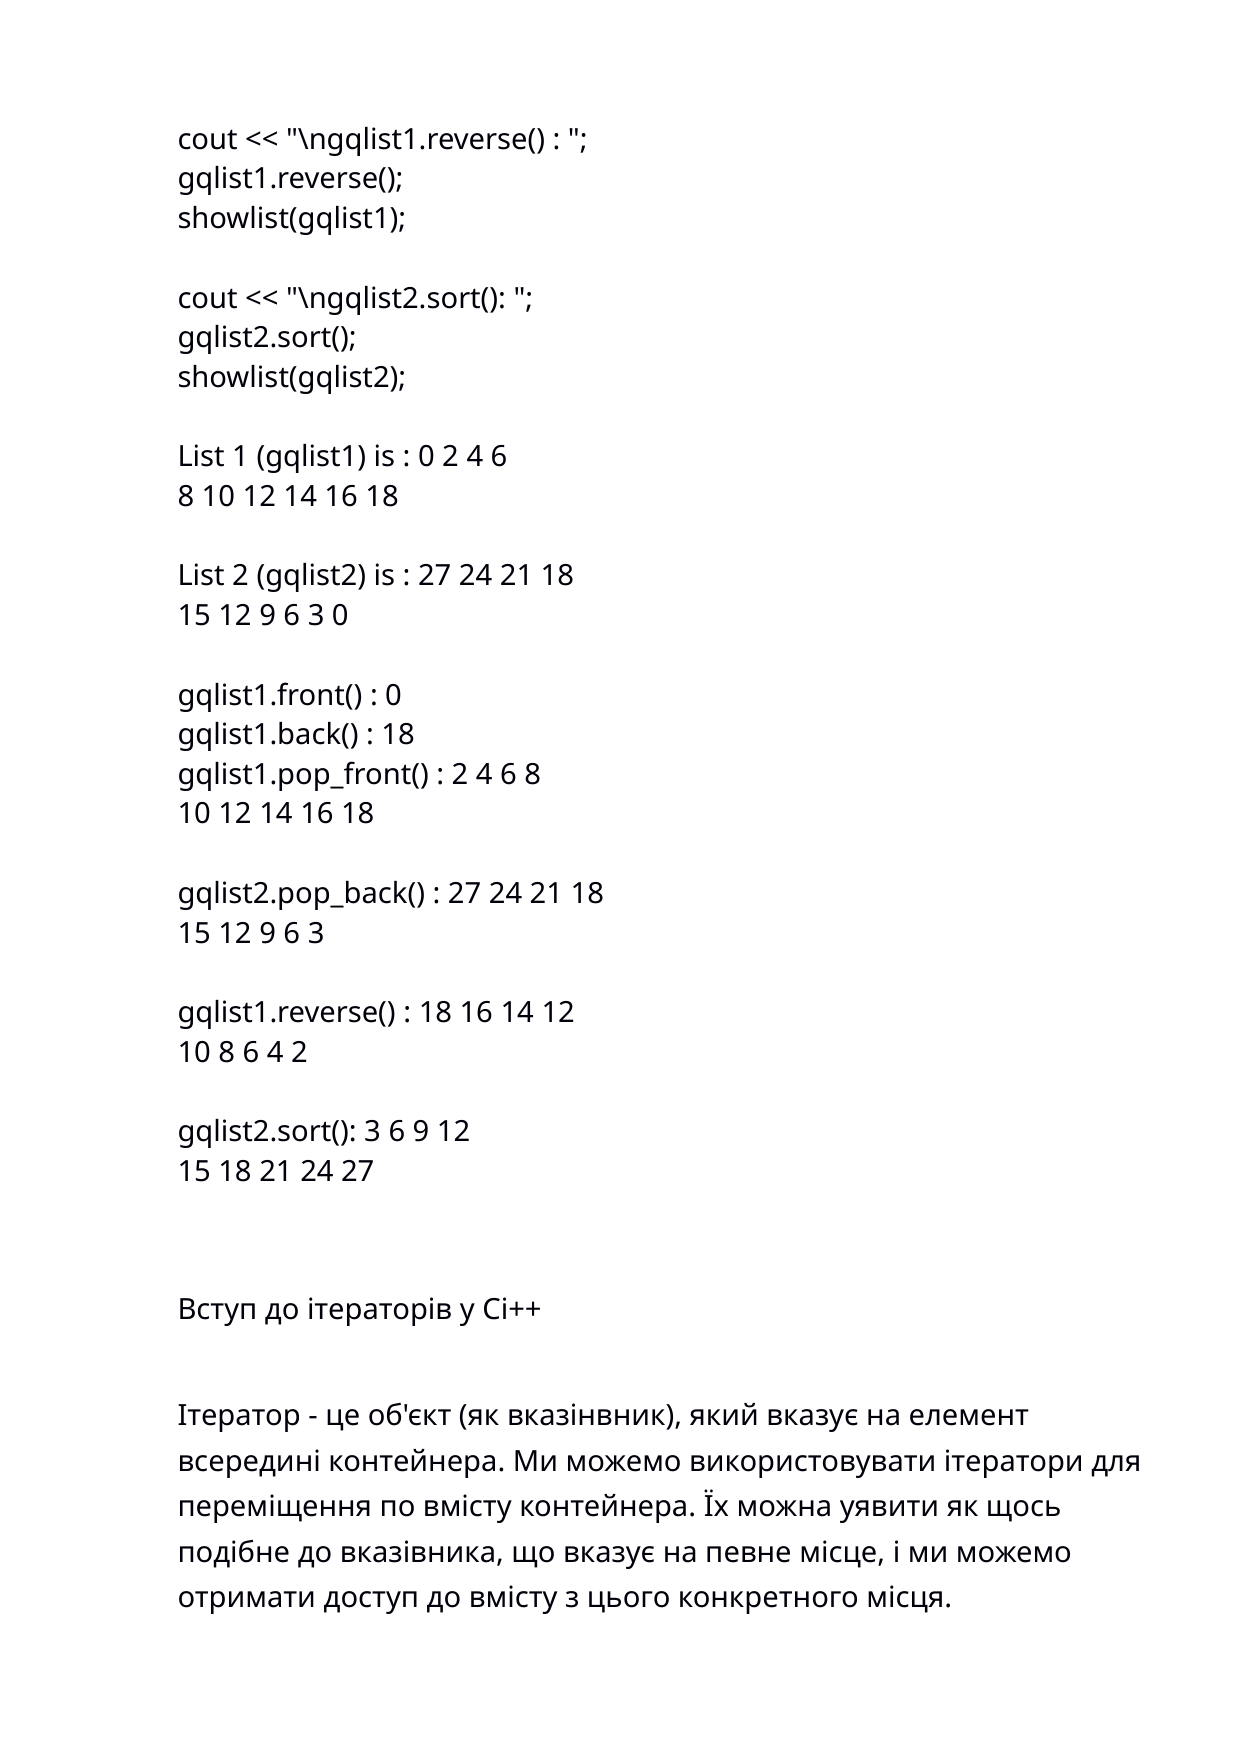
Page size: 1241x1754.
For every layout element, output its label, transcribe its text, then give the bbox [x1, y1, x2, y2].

text cout << "\ngqlist2.sort(): "; [177, 277, 1152, 317]
text showlist(gqlist1); [177, 197, 1152, 237]
text 10 8 6 4 2 [177, 1031, 1152, 1071]
text List 2 (gqlist2) is : 27 24 21 18 [177, 555, 1152, 594]
text gqlist1.reverse(); [177, 158, 1152, 197]
text showlist(gqlist2); [177, 356, 1152, 396]
text List 1 (gqlist1) is : 0 2 4 6 [177, 436, 1152, 475]
text gqlist1.back() : 18 [177, 713, 1152, 753]
text cout << "\ngqlist1.reverse() : "; [177, 118, 1152, 158]
text gqlist2.pop_back() : 27 24 21 18 [177, 872, 1152, 912]
text 8 10 12 14 16 18 [177, 475, 1152, 515]
text 15 18 21 24 27 [177, 1150, 1152, 1190]
text 10 12 14 16 18 [177, 793, 1152, 832]
text 15 12 9 6 3 [177, 912, 1152, 952]
text 15 12 9 6 3 0 [177, 594, 1152, 634]
text gqlist1.reverse() : 18 16 14 12 [177, 991, 1152, 1031]
text Вступ до ітераторів у Cі++ [177, 1288, 1152, 1328]
text Ітератор - це об'єкт (як вказінвник), який вказує на елемент всередині контейнера. Ми можемо використовувати ітератори для переміщення по вмісту контейнера. Їх можна уявити як щось подібне до вказівника, що вказує на певне місце, і ми можемо отримати доступ до вмісту з цього конкретного місця. [177, 1348, 1152, 1616]
text gqlist1.pop_front() : 2 4 6 8 [177, 753, 1152, 793]
text gqlist2.sort(): 3 6 9 12 [177, 1110, 1152, 1150]
text gqlist1.front() : 0 [177, 674, 1152, 713]
text gqlist2.sort(); [177, 317, 1152, 356]
